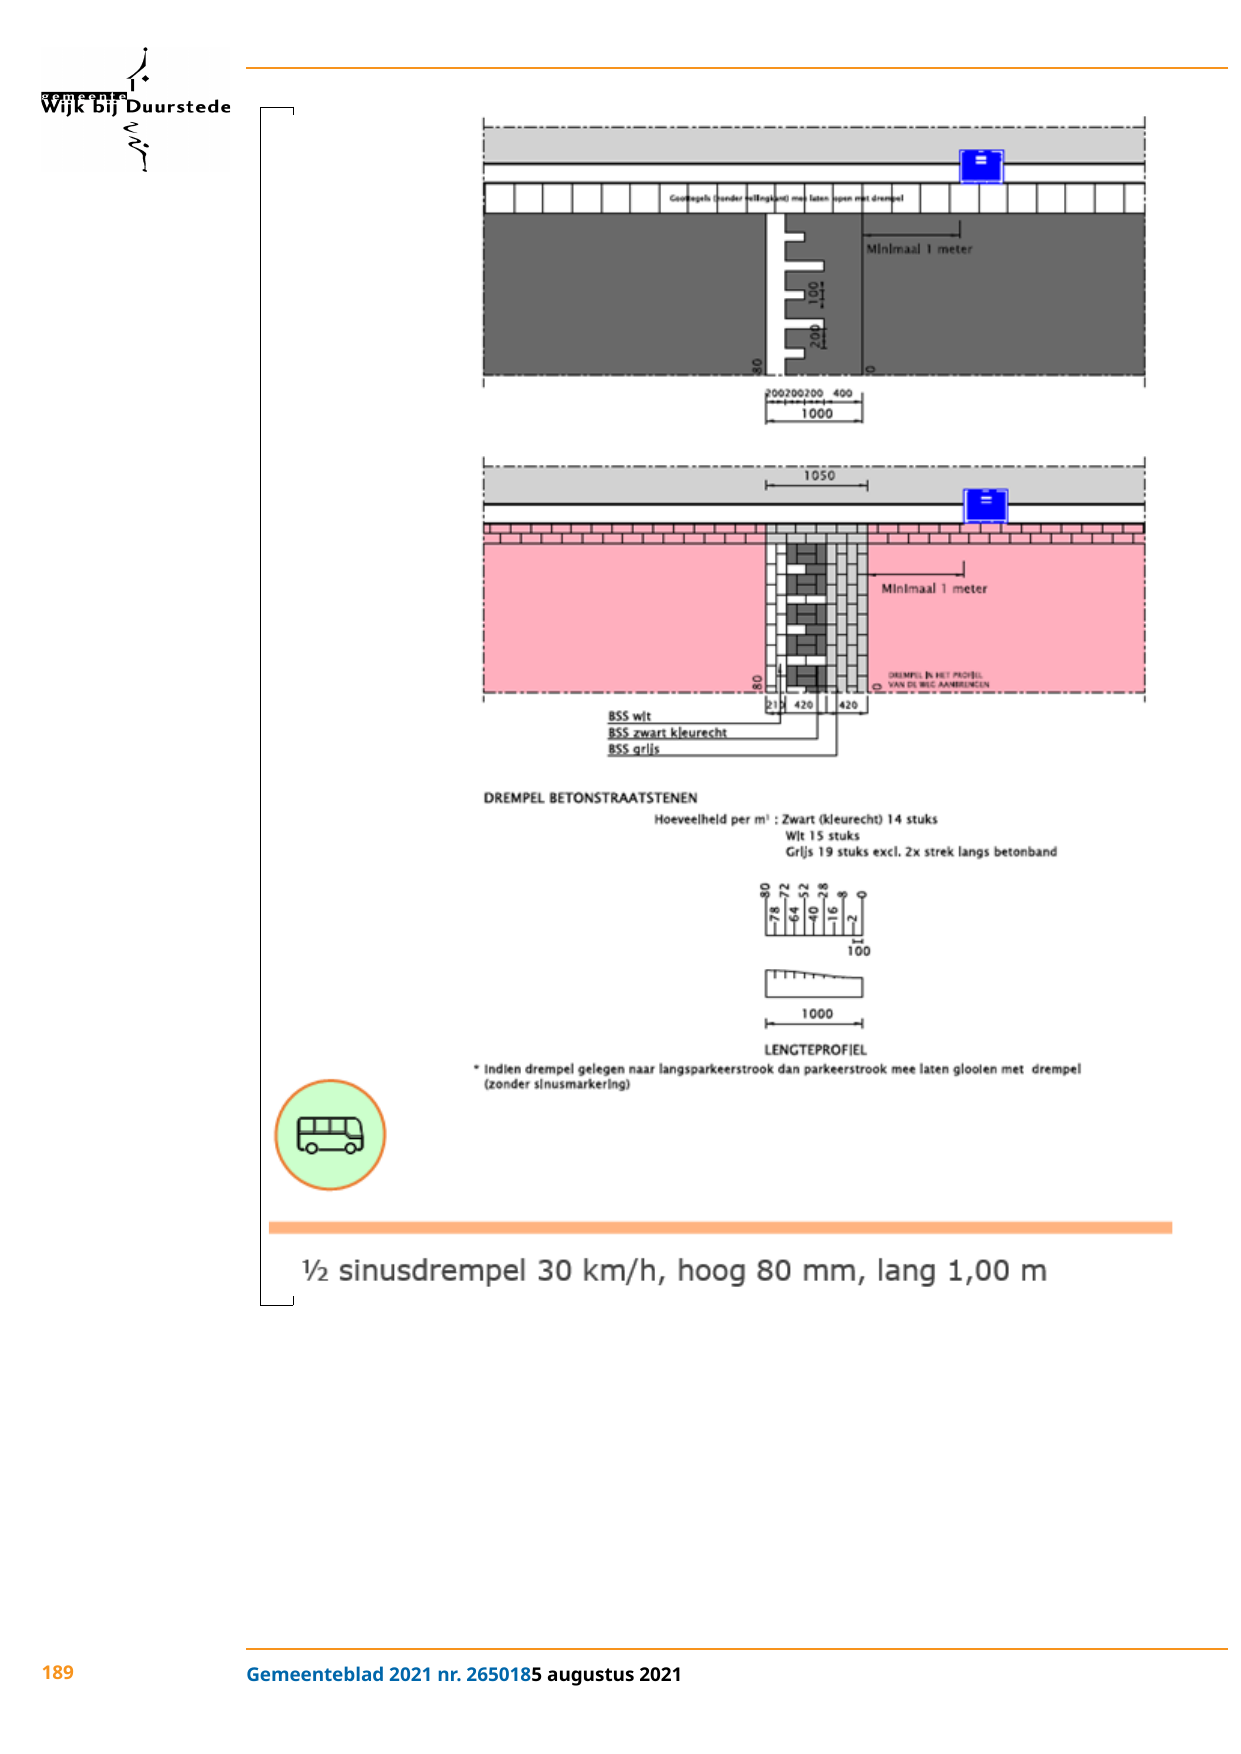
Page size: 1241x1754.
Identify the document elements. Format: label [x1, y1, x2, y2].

picture [41, 47, 231, 172]
picture [268, 115, 1173, 1296]
